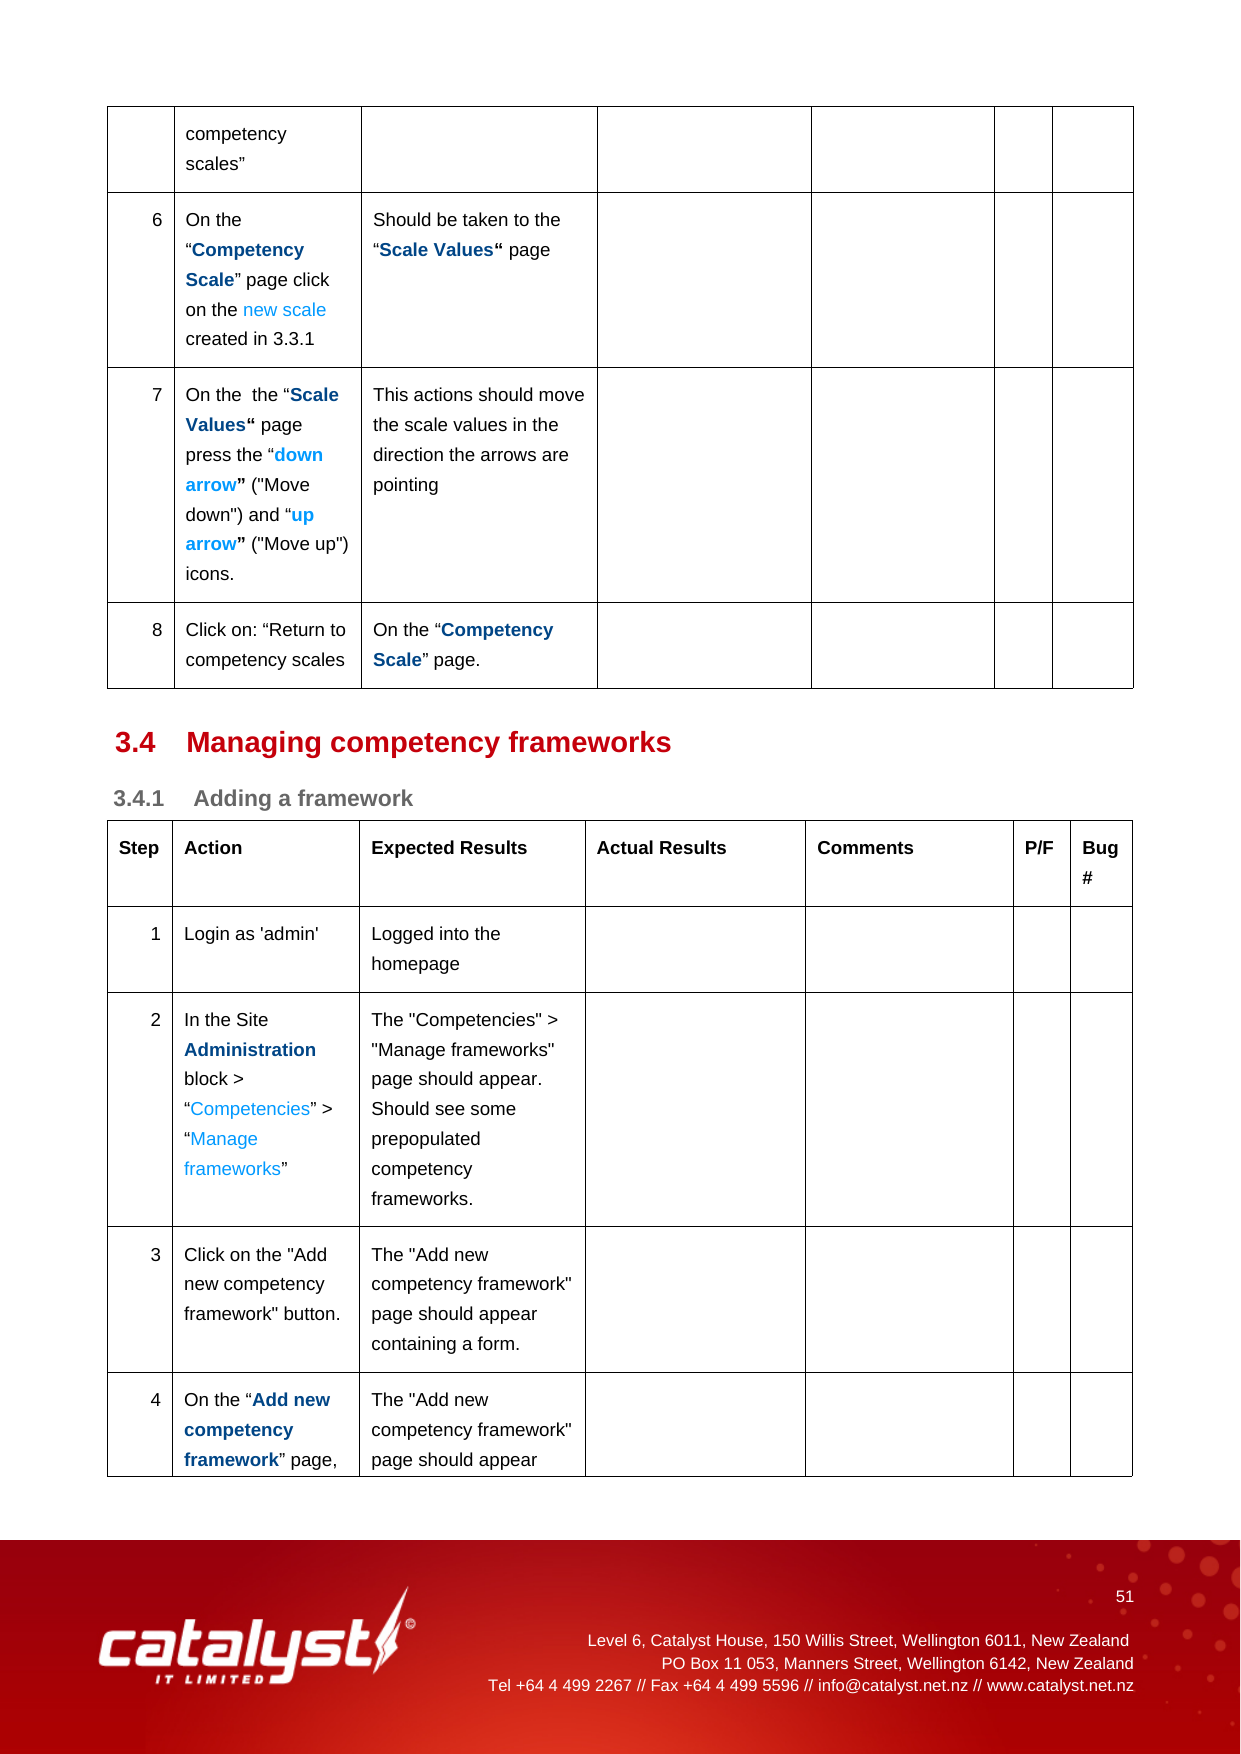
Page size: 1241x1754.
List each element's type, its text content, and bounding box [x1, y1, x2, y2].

table_cell The "Add new competency framework" page should appear [360, 1373, 585, 1476]
table_cell [806, 993, 1013, 1226]
table_cell [995, 368, 1052, 602]
table_header Expected Results [360, 821, 585, 906]
table_cell On the the “Scale Values“ page press the “down arrow” ("Move down") and “up arrow” ("Move up") icons. [175, 368, 361, 602]
table_cell On the “Competency Scale” page. [362, 603, 597, 688]
table_cell [1014, 993, 1070, 1226]
table_cell [1053, 368, 1133, 602]
table_header Step [108, 821, 172, 906]
table_cell [598, 368, 811, 602]
table_cell [1014, 907, 1070, 992]
table_header Actual Results [586, 821, 805, 906]
table_cell [806, 1227, 1013, 1372]
table_cell 1 [108, 907, 172, 992]
table_cell 4 [108, 1373, 172, 1476]
table_header Bug # [1071, 821, 1132, 906]
table_cell [1053, 603, 1133, 688]
table_cell [995, 193, 1052, 367]
table_cell On the “Competency Scale” page click on the new scale created in 3.3.1 [175, 193, 361, 367]
table_cell [1071, 993, 1132, 1226]
table_cell [108, 107, 174, 192]
table_cell [586, 1227, 805, 1372]
subtitle Adding a framework [107, 786, 1103, 811]
table_cell [995, 107, 1052, 192]
table_cell In the Site Administration block > “Competencies” > “Manage frameworks” [173, 993, 359, 1226]
table_cell [586, 907, 805, 992]
table_cell [806, 1373, 1013, 1476]
table_header P/F [1014, 821, 1070, 906]
table_cell [598, 107, 811, 192]
table_cell 2 [108, 993, 172, 1226]
table_cell The "Competencies" > "Manage frameworks" page should appear. Should see some prepopulated competency frameworks. [360, 993, 585, 1226]
table_cell [586, 993, 805, 1226]
table_cell [812, 368, 994, 602]
table_cell 8 [108, 603, 174, 688]
table_cell Logged into the homepage [360, 907, 585, 992]
table_cell [812, 603, 994, 688]
table_cell The "Add new competency framework" page should appear containing a form. [360, 1227, 585, 1372]
table_cell [1053, 107, 1133, 192]
table_cell [1071, 1373, 1132, 1476]
table_cell [1014, 1227, 1070, 1372]
table_cell 6 [108, 193, 174, 367]
table_cell This actions should move the scale values in the direction the arrows are pointing [362, 368, 597, 602]
table_cell Click on: “Return to competency scales [175, 603, 361, 688]
table_header Action [173, 821, 359, 906]
table_cell [362, 107, 597, 192]
table_cell Login as 'admin' [173, 907, 359, 992]
table_cell [812, 193, 994, 367]
table_cell [1014, 1373, 1070, 1476]
table_cell [1071, 907, 1132, 992]
table_cell [806, 907, 1013, 992]
subtitle Managing competency frameworks [107, 726, 1103, 759]
table_cell [995, 603, 1052, 688]
table_cell Click on the "Add new competency framework" button. [173, 1227, 359, 1372]
table_cell [598, 193, 811, 367]
picture [0, 1540, 1241, 1754]
table_cell competency scales” [175, 107, 361, 192]
table_cell 3 [108, 1227, 172, 1372]
table_cell [1071, 1227, 1132, 1372]
table_cell [586, 1373, 805, 1476]
table_cell [1053, 193, 1133, 367]
table_cell 7 [108, 368, 174, 602]
table_cell On the “Add new competency framework” page, [173, 1373, 359, 1476]
table_header Comments [806, 821, 1013, 906]
table_cell [598, 603, 811, 688]
table_cell Should be taken to the “Scale Values“ page [362, 193, 597, 367]
table_cell [812, 107, 994, 192]
